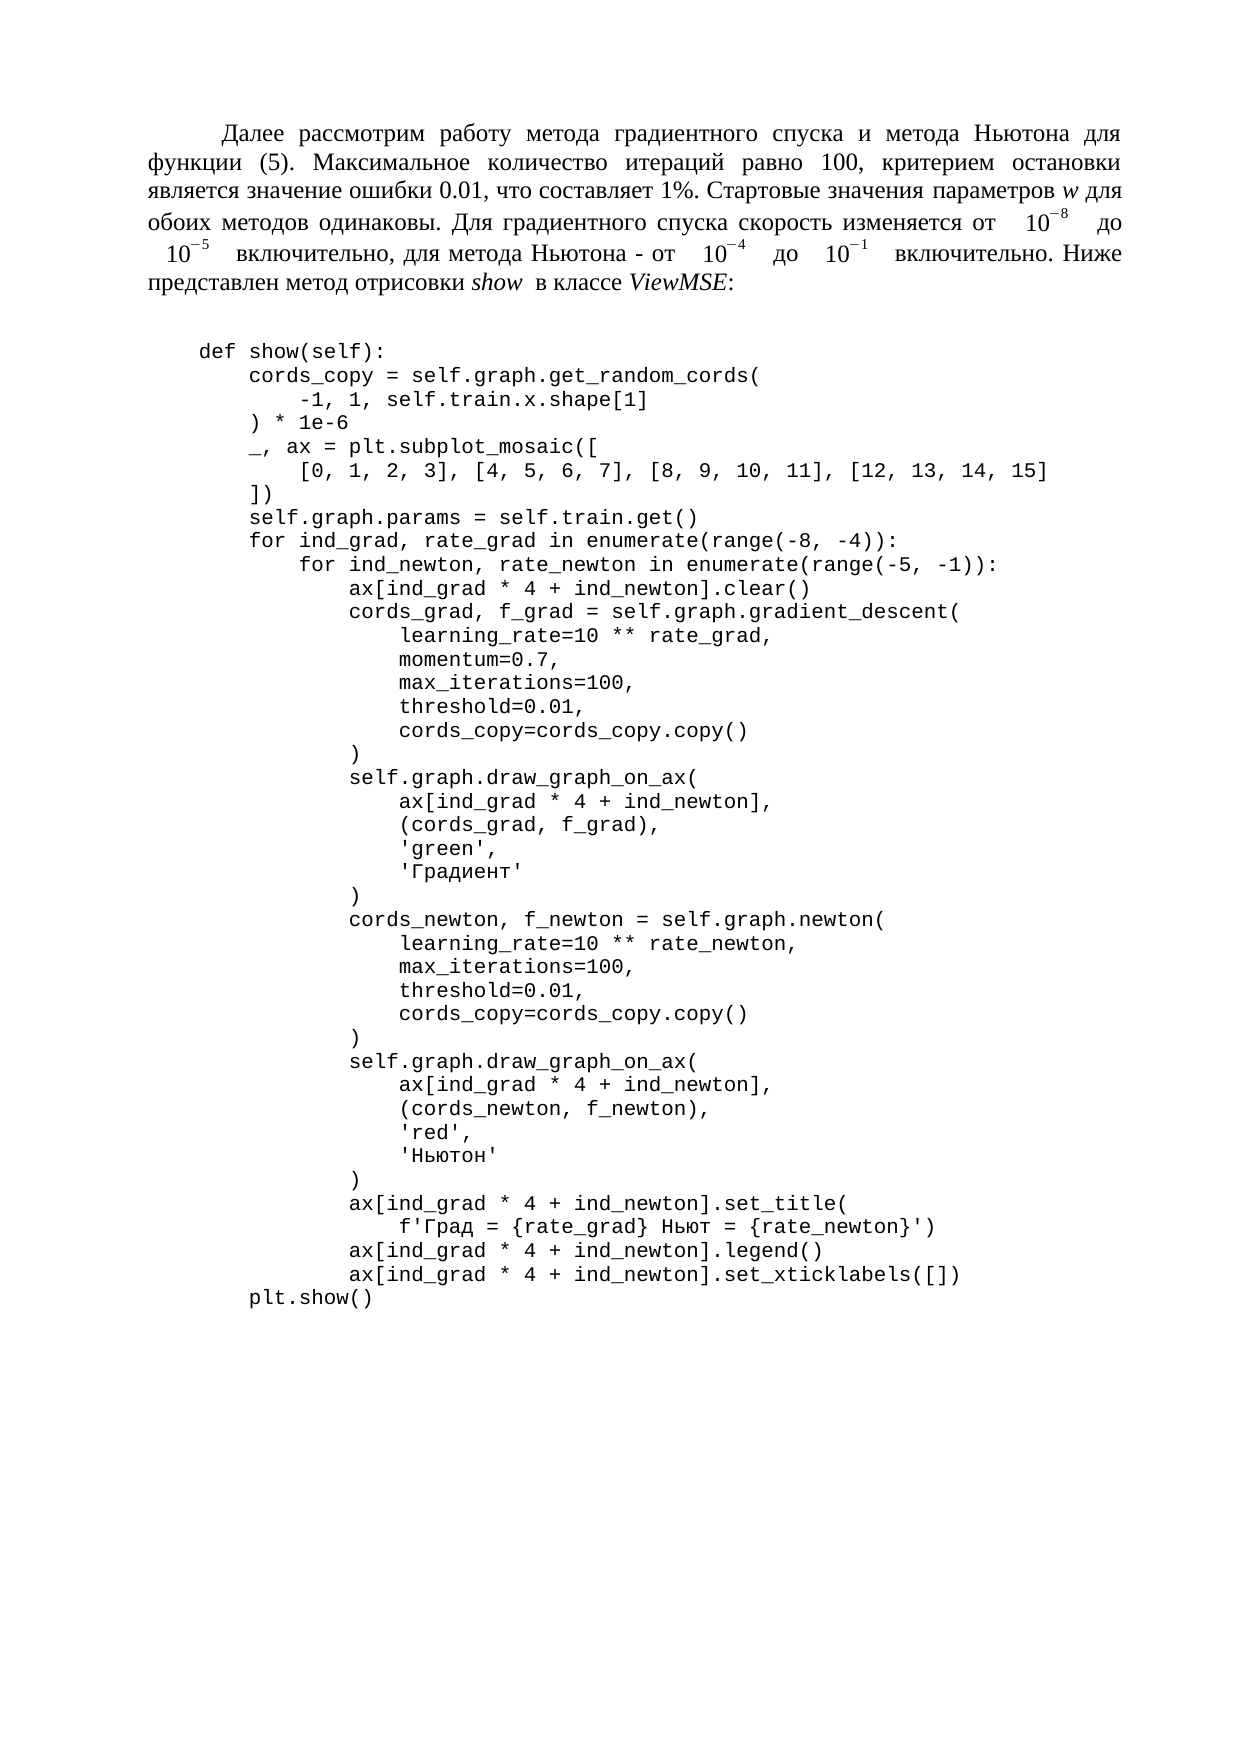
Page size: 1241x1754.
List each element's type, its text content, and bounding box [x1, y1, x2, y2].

text Далее рассмотрим работу метода градиентного спуска и метода Ньютона для функции (5). Максимальное количество итераций равно 100, критерием остановки является значение ошибки 0.01, что составляет 1%. Стартовые значения параметров w для обоих методов одинаковы. Для градиентного спуска скорость изменяется от до включительно, для метода Ньютона - от до включительно. Ниже представлен метод отрисовки show в классе ViewMSE: [148, 118, 1122, 296]
